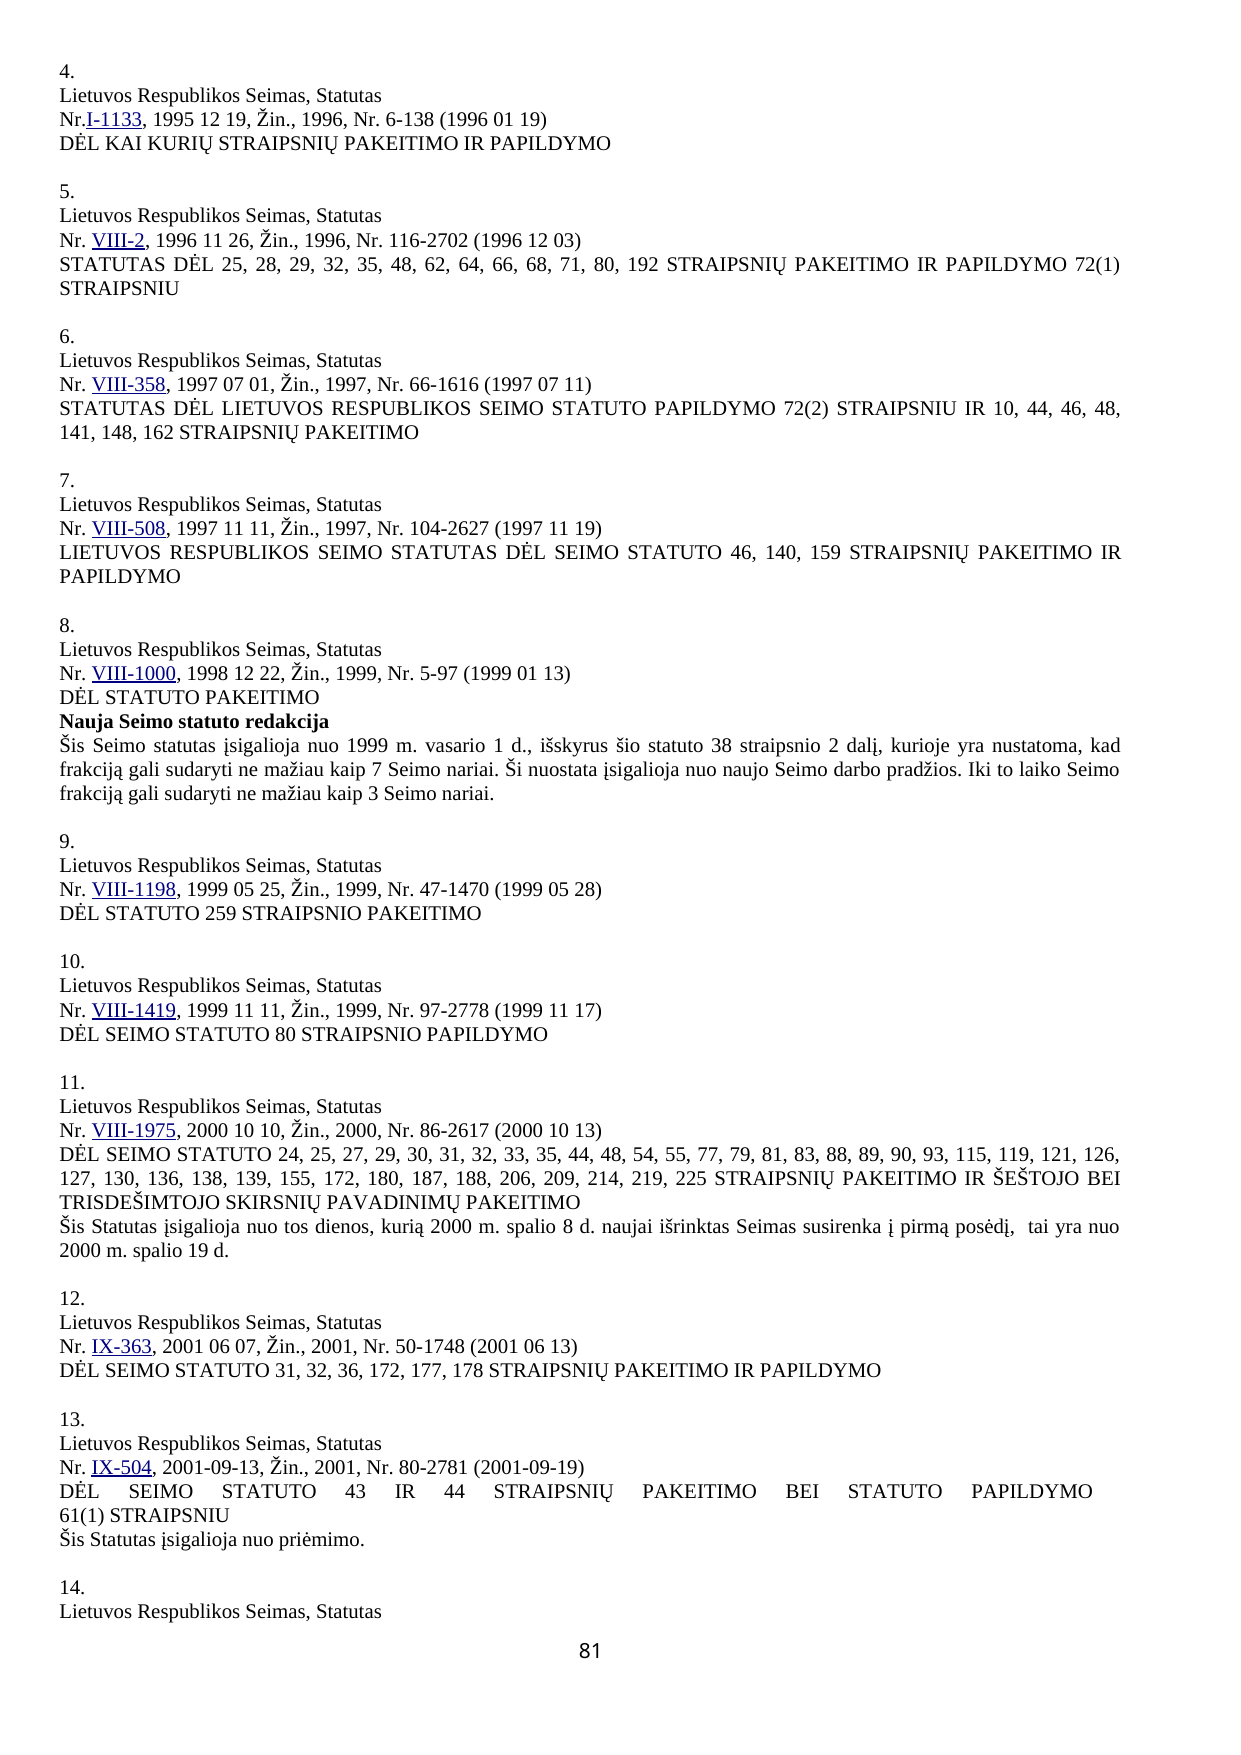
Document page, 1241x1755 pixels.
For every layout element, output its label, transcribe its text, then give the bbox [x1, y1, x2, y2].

text Lietuvos Respublikos Seimas, Statutas [59, 1599, 1122, 1623]
text Nr. VIII-1198, 1999 05 25, Žin., 1999, Nr. 47-1470 (1999 05 28) [59, 877, 1122, 901]
text Lietuvos Respublikos Seimas, Statutas [59, 1310, 1122, 1334]
text 9. [59, 829, 1122, 853]
text Lietuvos Respublikos Seimas, Statutas [59, 348, 1122, 372]
text Nr. VIII-508, 1997 11 11, Žin., 1997, Nr. 104-2627 (1997 11 19) [59, 516, 1122, 540]
text Lietuvos Respublikos Seimas, Statutas [59, 637, 1122, 661]
text Nr. VIII-1000, 1998 12 22, Žin., 1999, Nr. 5-97 (1999 01 13) [59, 661, 1122, 685]
text 10. [59, 949, 1122, 973]
text 14. [59, 1575, 1122, 1599]
text 11. [59, 1070, 1122, 1094]
text Nr. IX-363, 2001 06 07, Žin., 2001, Nr. 50-1748 (2001 06 13) [59, 1334, 1122, 1358]
text Šis Seimo statutas įsigalioja nuo 1999 m. vasario 1 d., išskyrus šio statuto 38 straipsnio 2 dalį, kurioje yra nustatoma, kad frakciją gali sudaryti ne mažiau kaip 7 Seimo nariai. Ši nuostata įsigalioja nuo naujo Seimo darbo pradžios. Iki to laiko Seimo frakciją gali sudaryti ne mažiau kaip 3 Seimo nariai. [59, 733, 1122, 805]
text Nauja Seimo statuto redakcija [59, 709, 1122, 733]
text Nr. VIII-2, 1996 11 26, Žin., 1996, Nr. 116-2702 (1996 12 03) [59, 227, 1122, 252]
text DĖL STATUTO 259 STRAIPSNIO PAKEITIMO [59, 901, 1122, 925]
text 8. [59, 612, 1122, 637]
text 6. [59, 324, 1122, 348]
text 4. [59, 59, 1122, 83]
text DĖL SEIMO STATUTO 80 STRAIPSNIO PAPILDYMO [59, 1022, 1122, 1046]
text Nr. VIII-1419, 1999 11 11, Žin., 1999, Nr. 97-2778 (1999 11 17) [59, 997, 1122, 1022]
text Nr.I-1133, 1995 12 19, Žin., 1996, Nr. 6-138 (1996 01 19) [59, 107, 1122, 131]
text 13. [59, 1407, 1122, 1431]
text STATUTAS DĖL 25, 28, 29, 32, 35, 48, 62, 64, 66, 68, 71, 80, 192 STRAIPSNIŲ PAKEITIMO IR PAPILDYMO 72(1) STRAIPSNIU [59, 252, 1122, 300]
text STATUTAS DĖL LIETUVOS RESPUBLIKOS SEIMO STATUTO PAPILDYMO 72(2) STRAIPSNIU IR 10, 44, 46, 48, 141, 148, 162 STRAIPSNIŲ PAKEITIMO [59, 396, 1122, 444]
text Nr. IX-504, 2001-09-13, Žin., 2001, Nr. 80-2781 (2001-09-19) [59, 1455, 1122, 1479]
text 12. [59, 1286, 1122, 1310]
text DĖL SEIMO STATUTO 31, 32, 36, 172, 177, 178 STRAIPSNIŲ PAKEITIMO IR PAPILDYMO [59, 1358, 1122, 1382]
text Lietuvos Respublikos Seimas, Statutas [59, 1094, 1122, 1118]
text Lietuvos Respublikos Seimas, Statutas [59, 203, 1122, 227]
text Lietuvos Respublikos Seimas, Statutas [59, 853, 1122, 877]
text Lietuvos Respublikos Seimas, Statutas [59, 973, 1122, 997]
text LIETUVOS RESPUBLIKOS SEIMO STATUTAS DĖL SEIMO STATUTO 46, 140, 159 STRAIPSNIŲ PAKEITIMO IR PAPILDYMO [59, 540, 1122, 588]
text DĖL SEIMO STATUTO 43 IR 44 STRAIPSNIŲ PAKEITIMO BEI STATUTO PAPILDYMO 61(1) STRAIPSNIU [59, 1479, 1122, 1527]
text 7. [59, 468, 1122, 492]
text Šis Statutas įsigalioja nuo priėmimo. [59, 1527, 1122, 1551]
text Lietuvos Respublikos Seimas, Statutas [59, 83, 1122, 107]
text Nr. VIII-358, 1997 07 01, Žin., 1997, Nr. 66-1616 (1997 07 11) [59, 372, 1122, 396]
text 5. [59, 179, 1122, 203]
text DĖL KAI KURIŲ STRAIPSNIŲ PAKEITIMO IR PAPILDYMO [59, 131, 1122, 155]
text Nr. VIII-1975, 2000 10 10, Žin., 2000, Nr. 86-2617 (2000 10 13) [59, 1118, 1122, 1142]
text Šis Statutas įsigalioja nuo tos dienos, kurią 2000 m. spalio 8 d. naujai išrinktas Seimas susirenka į pirmą posėdį, tai yra nuo 2000 m. spalio 19 d. [59, 1214, 1122, 1262]
text DĖL STATUTO PAKEITIMO [59, 685, 1122, 709]
text Lietuvos Respublikos Seimas, Statutas [59, 1431, 1122, 1455]
text DĖL SEIMO STATUTO 24, 25, 27, 29, 30, 31, 32, 33, 35, 44, 48, 54, 55, 77, 79, 81, 83, 88, 89, 90, 93, 115, 119, 121, 126, 127, 130, 136, 138, 139, 155, 172, 180, 187, 188, 206, 209, 214, 219, 225 STRAIPSNIŲ PAKEITIMO IR ŠEŠTOJO BEI TRISDEŠIMTOJO SKIRSNIŲ PAVADINIMŲ PAKEITIMO [59, 1142, 1122, 1214]
text Lietuvos Respublikos Seimas, Statutas [59, 492, 1122, 516]
